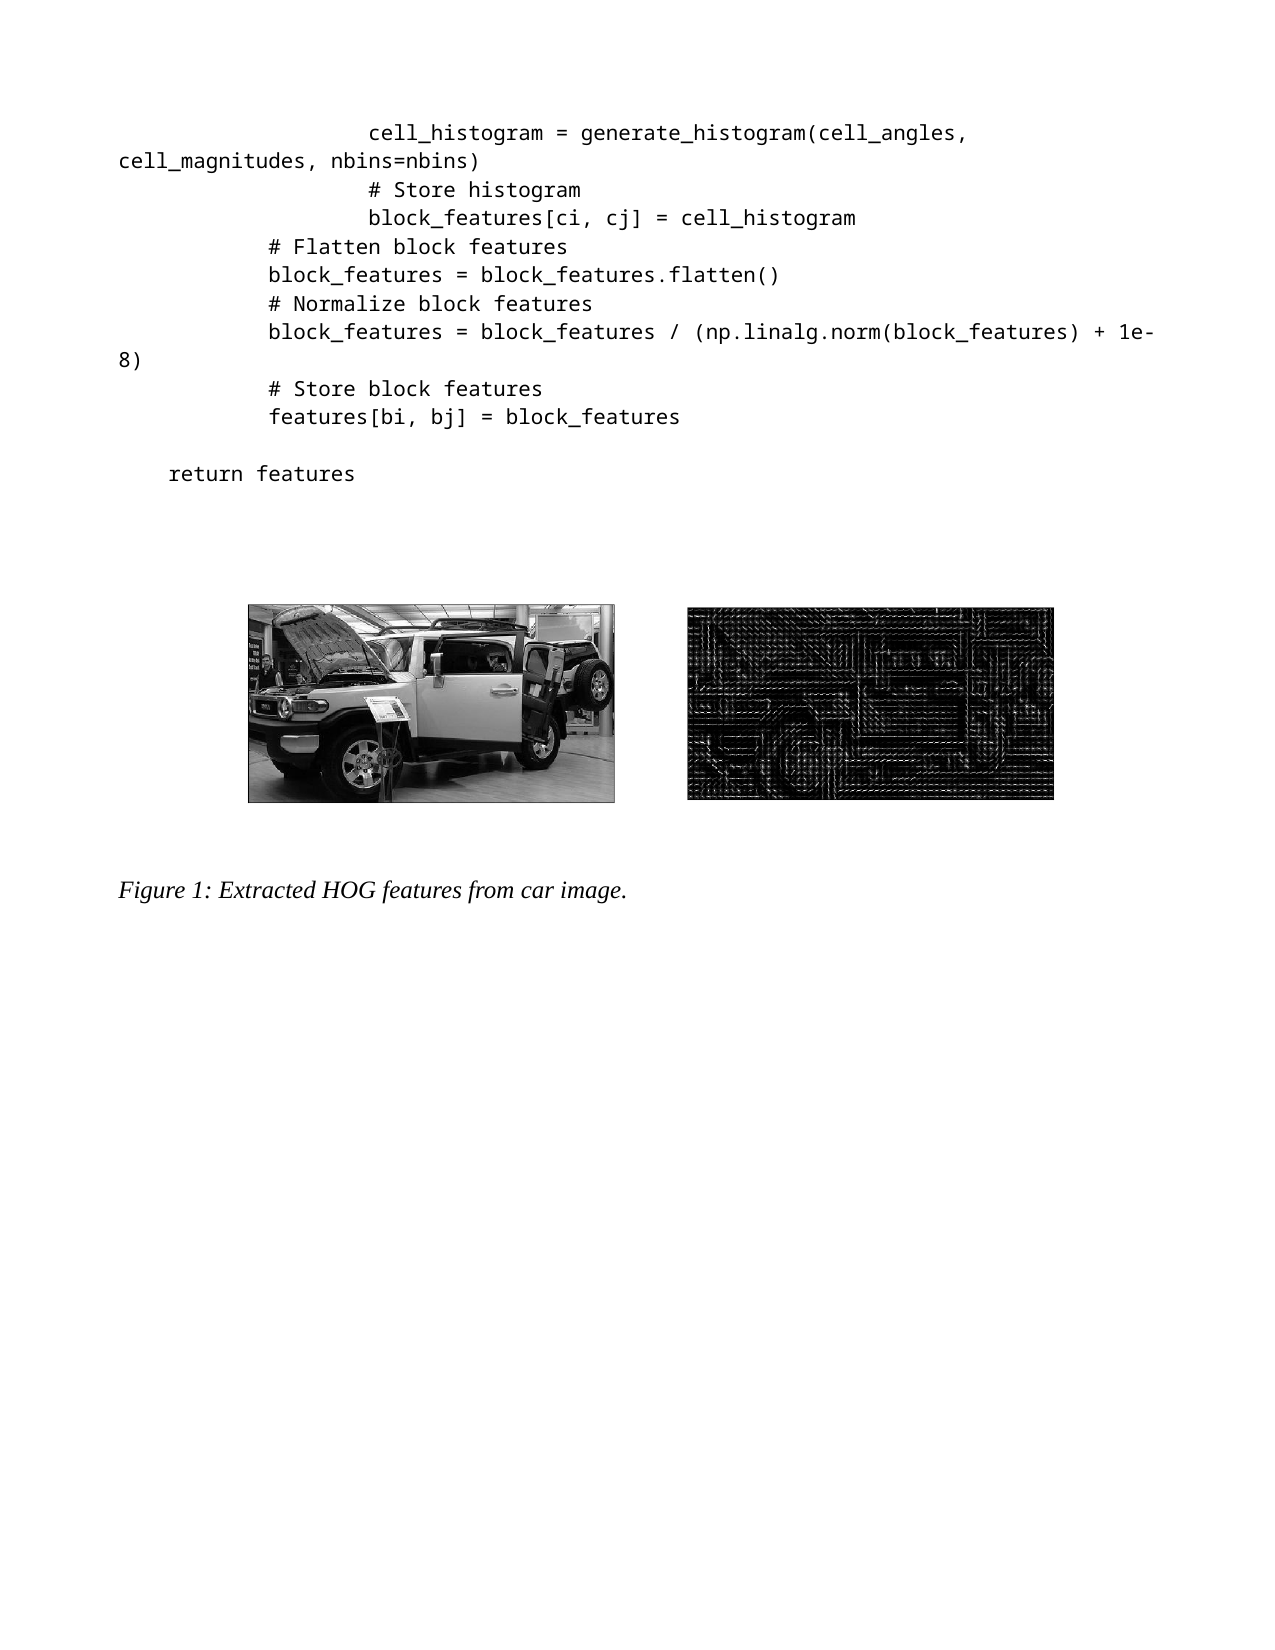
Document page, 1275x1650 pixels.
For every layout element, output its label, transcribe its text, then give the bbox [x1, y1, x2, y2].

text block_features = block_features / (np.linalg.norm(block_features) + 1e-8) [118, 317, 1157, 374]
text # Store block features [118, 374, 1157, 402]
text features[bi, bj] = block_features [118, 402, 1157, 431]
text block_features[ci, cj] = cell_histogram [118, 203, 1157, 232]
text # Normalize block features [118, 289, 1157, 317]
text Figure 1: Extracted HOG features from car image. [118, 875, 1157, 904]
text cell_histogram = generate_histogram(cell_angles, cell_magnitudes, nbins=nbins) [118, 118, 1157, 175]
text return features [118, 459, 1157, 488]
picture [118, 528, 1157, 875]
text block_features = block_features.flatten() [118, 260, 1157, 289]
text # Store histogram [118, 175, 1157, 203]
text # Flatten block features [118, 232, 1157, 260]
